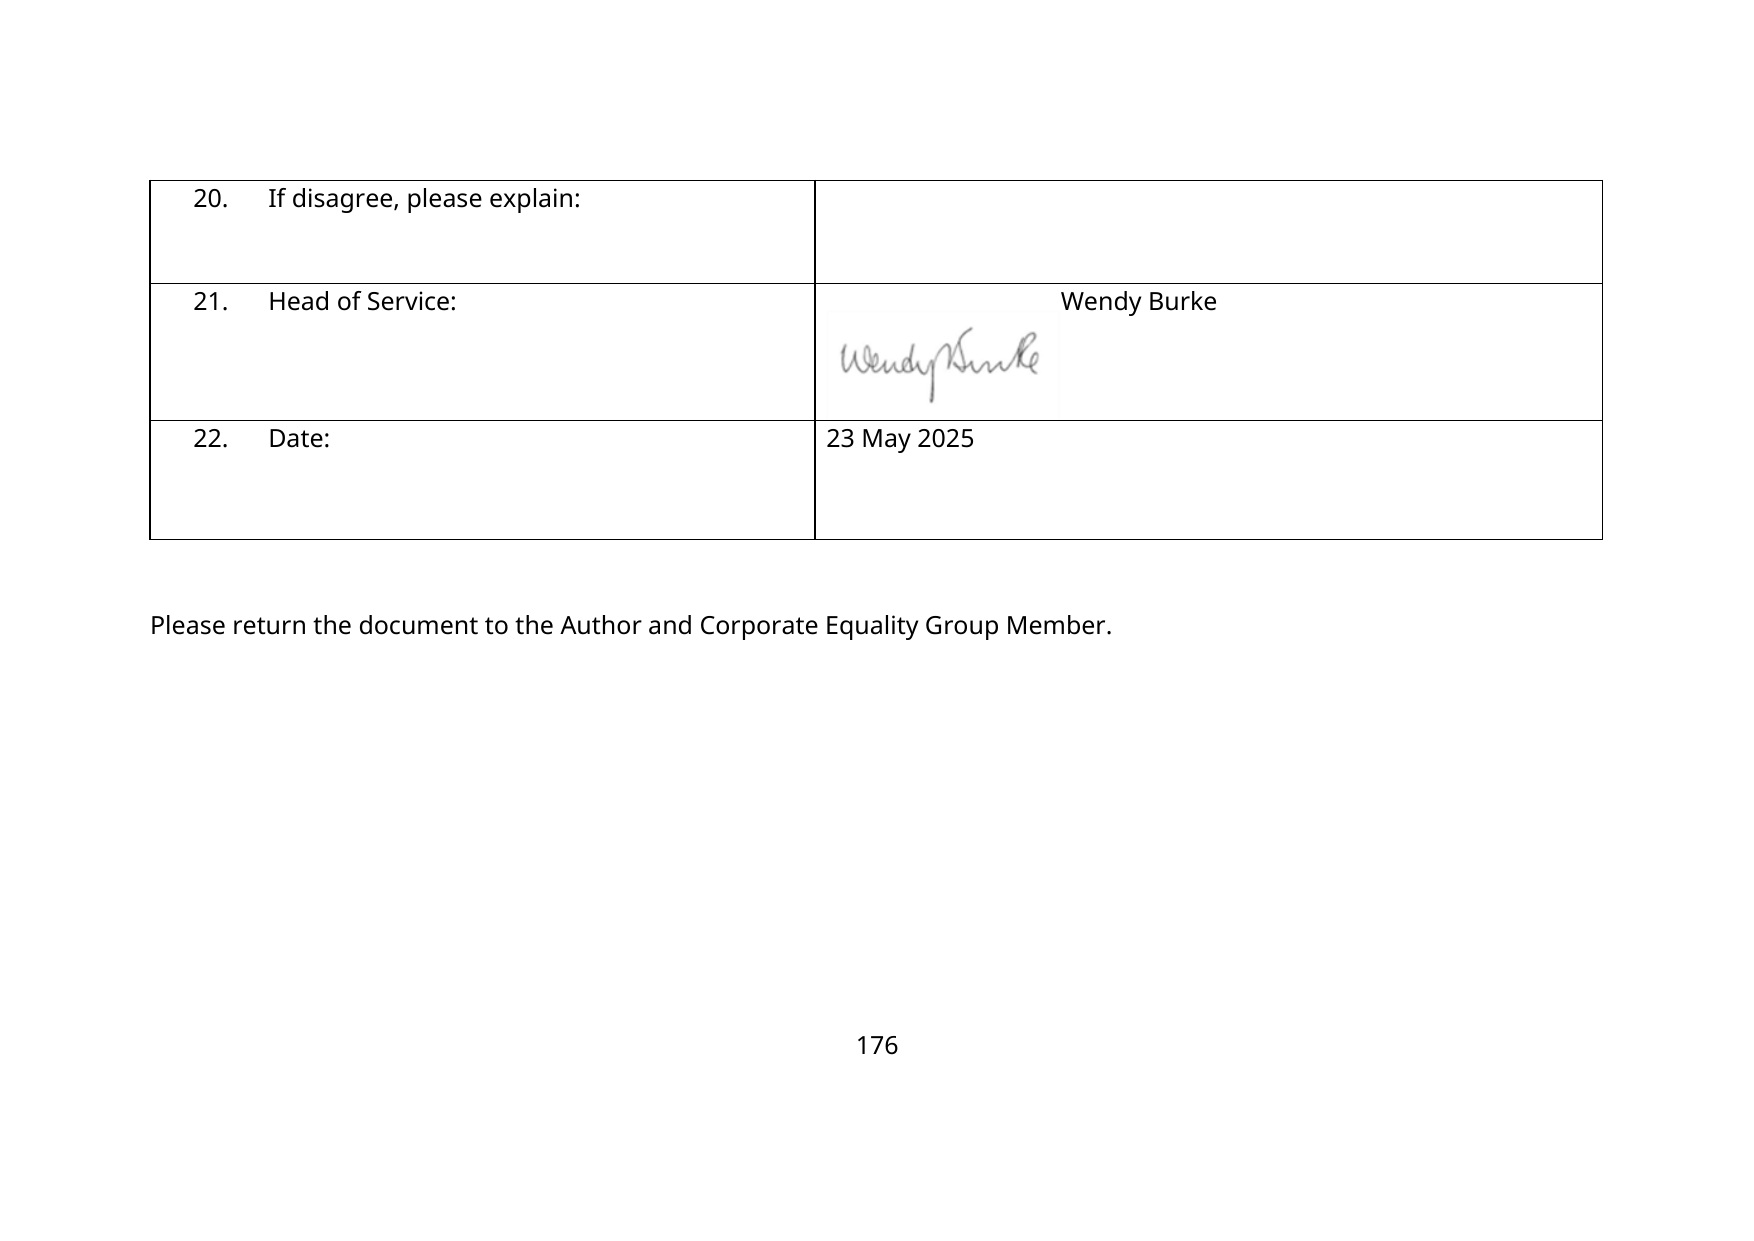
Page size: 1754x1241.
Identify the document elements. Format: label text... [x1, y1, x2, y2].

list Please return the document to the Author and Corporate Equality Group Member. [150, 608, 1604, 642]
table_cell If disagree, please explain: [151, 181, 814, 283]
table_cell Date: [151, 421, 814, 538]
table_cell 23 May 2025 [816, 421, 1602, 538]
table_cell Head of Service: [151, 284, 814, 420]
table_cell Wendy Burke [816, 284, 1602, 420]
table_cell [816, 181, 1602, 283]
